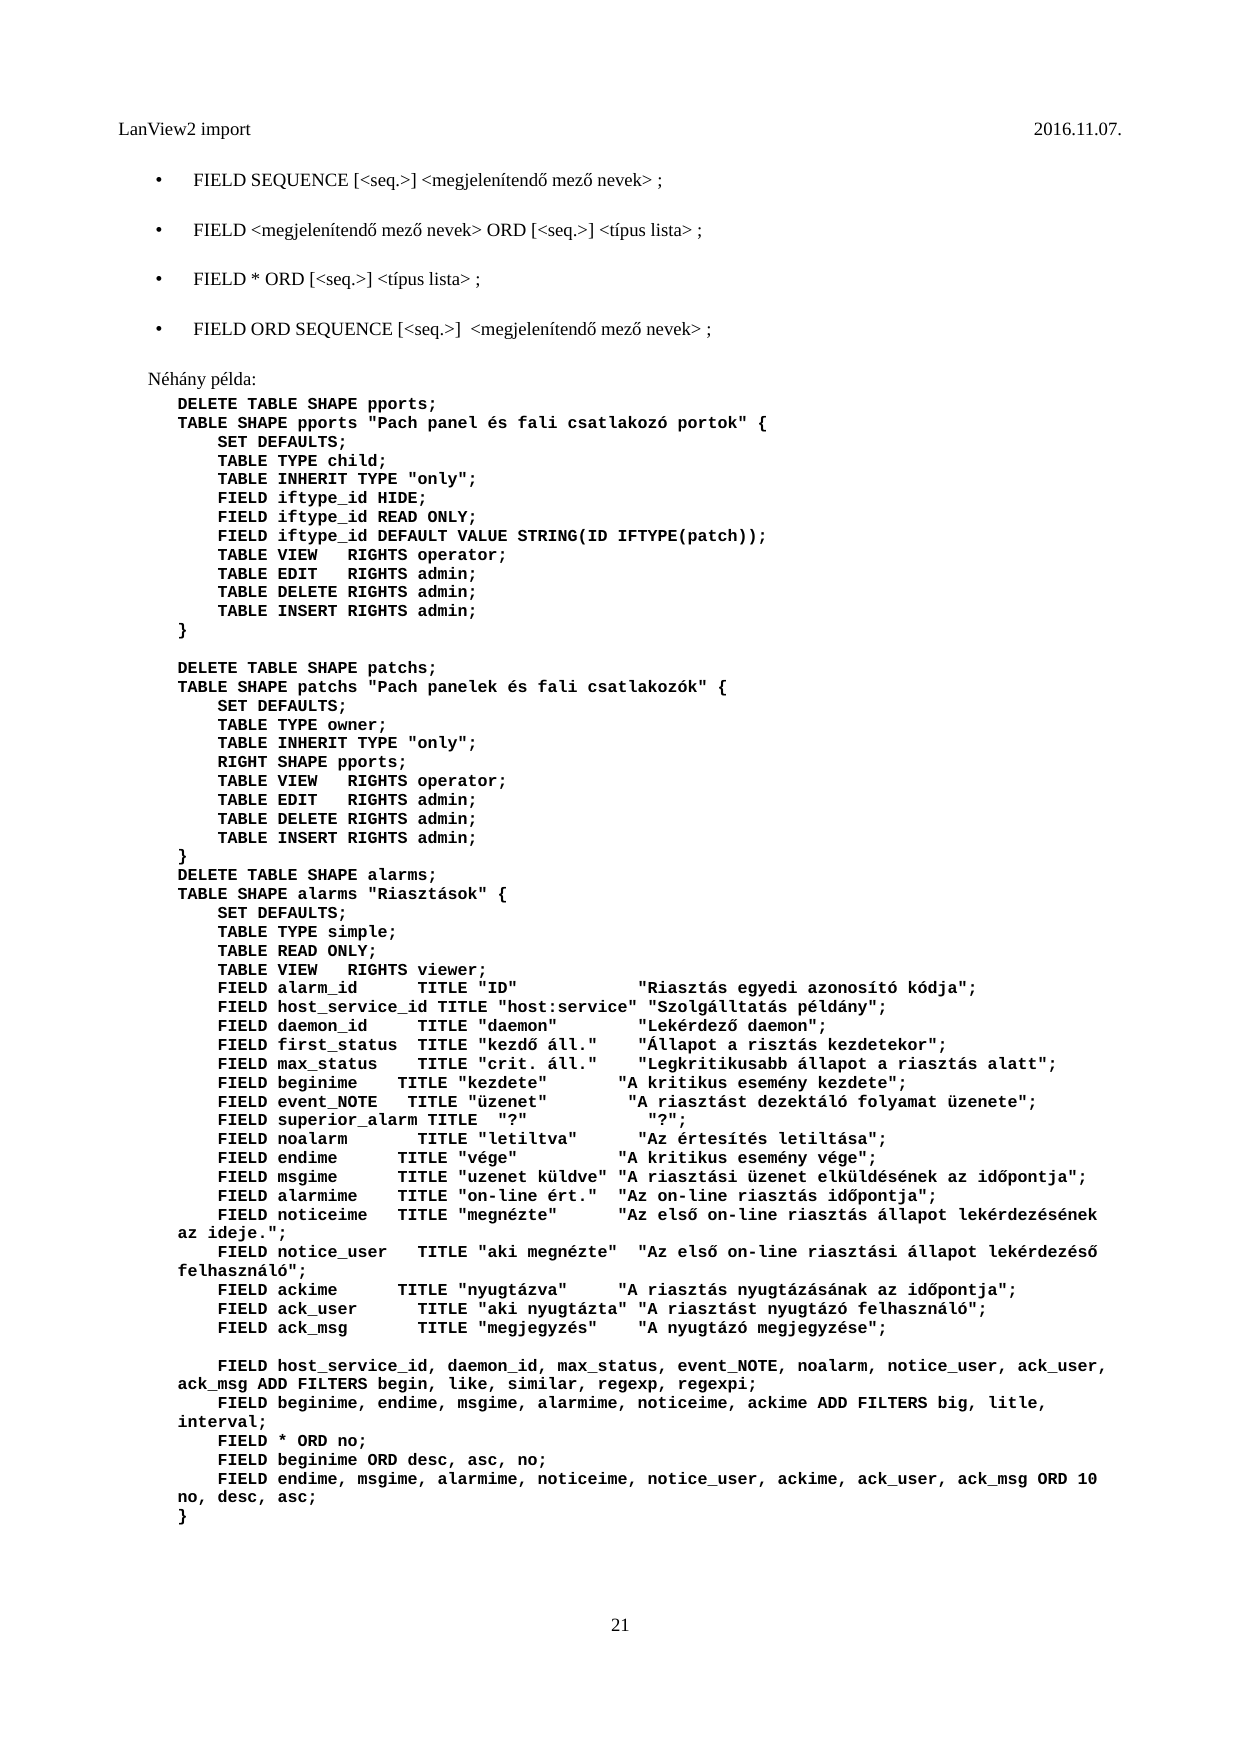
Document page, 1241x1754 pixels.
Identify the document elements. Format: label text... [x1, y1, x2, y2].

text FIELD ack_msg TITLE "megjegyzés" "A nyugtázó megjegyzése"; [177, 1319, 1122, 1338]
text FIELD host_service_id, daemon_id, max_status, event_NOTE, noalarm, notice_user, ack_user, ack_msg ADD FILTERS begin, like, similar, regexp, regexpi; [177, 1357, 1122, 1395]
text TABLE VIEW RIGHTS viewer; [177, 961, 1122, 980]
text FIELD daemon_id TITLE "daemon" "Lekérdező daemon"; [177, 1018, 1122, 1037]
text FIELD event_NOTE TITLE "üzenet" "A riasztást dezektáló folyamat üzenete"; [177, 1093, 1122, 1112]
text FIELD noticeime TITLE "megnézte" "Az első on-line riasztás állapot lekérdezésének az ideje."; [177, 1206, 1122, 1244]
text FIELD endime TITLE "vége" "A kritikus esemény vége"; [177, 1150, 1122, 1168]
text FIELD superior_alarm TITLE "?" "?"; [177, 1112, 1122, 1131]
text TABLE INSERT RIGHTS admin; [177, 829, 1122, 848]
text FIELD * ORD no; [177, 1432, 1122, 1451]
list FIELD * ORD [<seq.>] <típus lista> ; [156, 268, 1122, 311]
text FIELD host_service_id TITLE "host:service" "Szolgálltatás példány"; [177, 999, 1122, 1018]
text TABLE READ ONLY; [177, 942, 1122, 961]
text FIELD first_status TITLE "kezdő áll." "Állapot a risztás kezdetekor"; [177, 1037, 1122, 1055]
text TABLE SHAPE patchs "Pach panelek és fali csatlakozók" { [177, 678, 1122, 697]
text TABLE INSERT RIGHTS admin; [177, 603, 1122, 622]
text TABLE VIEW RIGHTS operator; [177, 773, 1122, 791]
text FIELD endime, msgime, alarmime, noticeime, notice_user, ackime, ack_user, ack_msg ORD 10 no, desc, asc; [177, 1470, 1122, 1508]
text TABLE DELETE RIGHTS admin; [177, 810, 1122, 829]
text FIELD beginime, endime, msgime, alarmime, noticeime, ackime ADD FILTERS big, litle, interval; [177, 1395, 1122, 1432]
list FIELD SEQUENCE [<seq.>] <megjelenítendő mező nevek> ; [156, 169, 1122, 212]
text } [177, 848, 1122, 867]
text FIELD msgime TITLE "uzenet küldve" "A riasztási üzenet elküldésének az időpontja"; [177, 1168, 1122, 1187]
text FIELD noalarm TITLE "letiltva" "Az értesítés letiltása"; [177, 1131, 1122, 1150]
text FIELD ack_user TITLE "aki nyugtázta" "A riasztást nyugtázó felhasználó"; [177, 1301, 1122, 1319]
text TABLE EDIT RIGHTS admin; [177, 791, 1122, 810]
text TABLE DELETE RIGHTS admin; [177, 584, 1122, 603]
text RIGHT SHAPE pports; [177, 754, 1122, 773]
text DELETE TABLE SHAPE alarms; [177, 867, 1122, 886]
text TABLE SHAPE pports "Pach panel és fali csatlakozó portok" { [177, 414, 1122, 433]
text FIELD iftype_id DEFAULT VALUE STRING(ID IFTYPE(patch)); [177, 527, 1122, 546]
text FIELD iftype_id HIDE; [177, 490, 1122, 509]
text TABLE EDIT RIGHTS admin; [177, 565, 1122, 584]
list FIELD ORD SEQUENCE [<seq.>] <megjelenítendő mező nevek> ; [156, 318, 1122, 361]
text SET DEFAULTS; [177, 433, 1122, 452]
text TABLE TYPE owner; [177, 716, 1122, 735]
text TABLE INHERIT TYPE "only"; [177, 735, 1122, 754]
text FIELD alarm_id TITLE "ID" "Riasztás egyedi azonosító kódja"; [177, 980, 1122, 999]
text SET DEFAULTS; [177, 904, 1122, 923]
text TABLE SHAPE alarms "Riasztások" { [177, 886, 1122, 904]
text FIELD ackime TITLE "nyugtázva" "A riasztás nyugtázásának az időpontja"; [177, 1282, 1122, 1301]
list FIELD <megjelenítendő mező nevek> ORD [<seq.>] <típus lista> ; [156, 219, 1122, 262]
text FIELD notice_user TITLE "aki megnézte" "Az első on-line riasztási állapot lekérdezéső felhasználó"; [177, 1244, 1122, 1282]
text TABLE TYPE child; [177, 452, 1122, 471]
text DELETE TABLE SHAPE patchs; [177, 659, 1122, 678]
text SET DEFAULTS; [177, 697, 1122, 716]
text FIELD beginime TITLE "kezdete" "A kritikus esemény kezdete"; [177, 1074, 1122, 1093]
text TABLE TYPE simple; [177, 923, 1122, 942]
text FIELD max_status TITLE "crit. áll." "Legkritikusabb állapot a riasztás alatt"; [177, 1055, 1122, 1074]
text } [177, 1508, 1122, 1527]
text TABLE INHERIT TYPE "only"; [177, 471, 1122, 490]
text FIELD beginime ORD desc, asc, no; [177, 1451, 1122, 1470]
text DELETE TABLE SHAPE pports; [177, 396, 1122, 414]
text } [177, 622, 1122, 641]
text Néhány példa: [118, 367, 1122, 389]
text FIELD iftype_id READ ONLY; [177, 509, 1122, 527]
text TABLE VIEW RIGHTS operator; [177, 546, 1122, 565]
text FIELD alarmime TITLE "on-line ért." "Az on-line riasztás időpontja"; [177, 1187, 1122, 1206]
